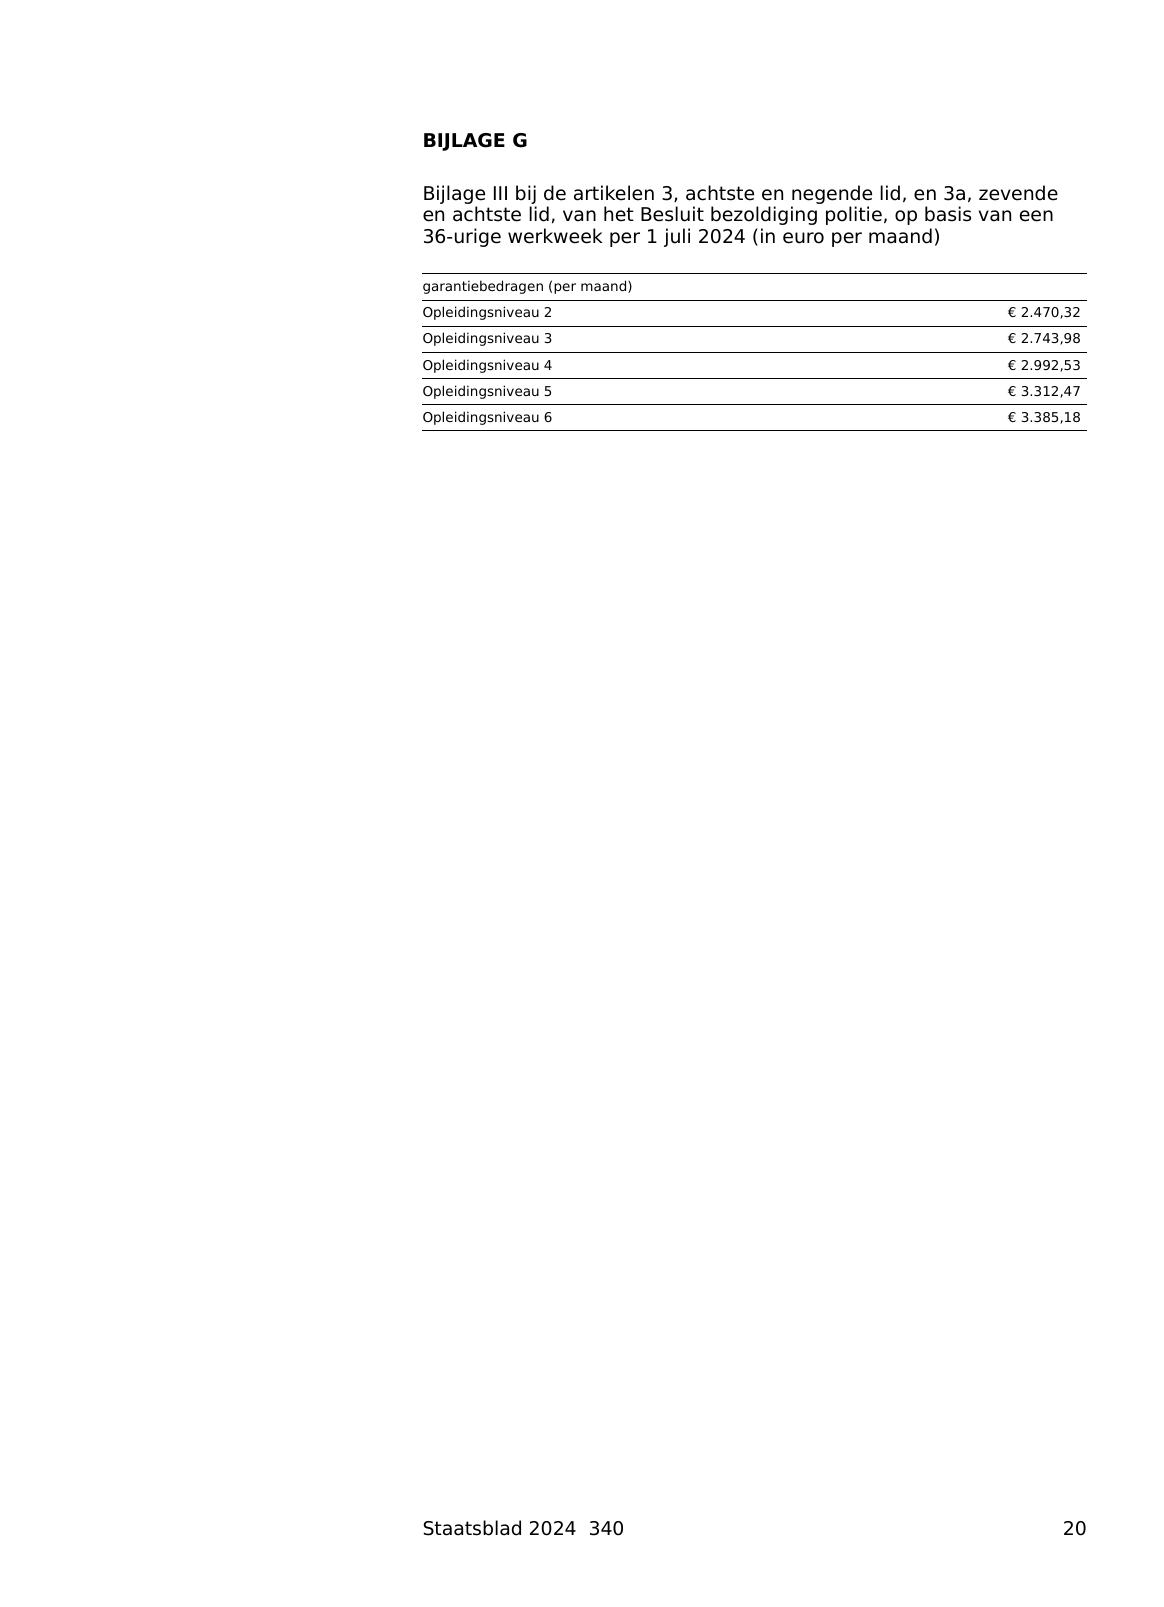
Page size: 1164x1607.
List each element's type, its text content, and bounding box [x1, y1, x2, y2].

table_cell Opleidingsniveau 3 [422, 327, 773, 352]
subtitle BIJLAGE G [422, 130, 1087, 152]
table_cell Opleidingsniveau 4 [422, 353, 773, 378]
table_cell € 2.743,98 [773, 327, 1087, 352]
subtitle Bijlage III bij de artikelen 3, achtste en negende lid, en 3a, zevende en achtste lid, van het Besluit bezoldiging politie, op basis van een 36-urige werkweek per 1 juli 2024 (in euro per maand) [422, 182, 1087, 248]
table_header garantiebedragen (per maand) [422, 274, 1087, 299]
table_cell € 2.470,32 [773, 301, 1087, 326]
table_cell Opleidingsniveau 6 [422, 405, 773, 430]
table_cell € 3.312,47 [773, 379, 1087, 404]
table_cell Opleidingsniveau 2 [422, 301, 773, 326]
table_cell € 3.385,18 [773, 405, 1087, 430]
table_cell € 2.992,53 [773, 353, 1087, 378]
table_cell Opleidingsniveau 5 [422, 379, 773, 404]
